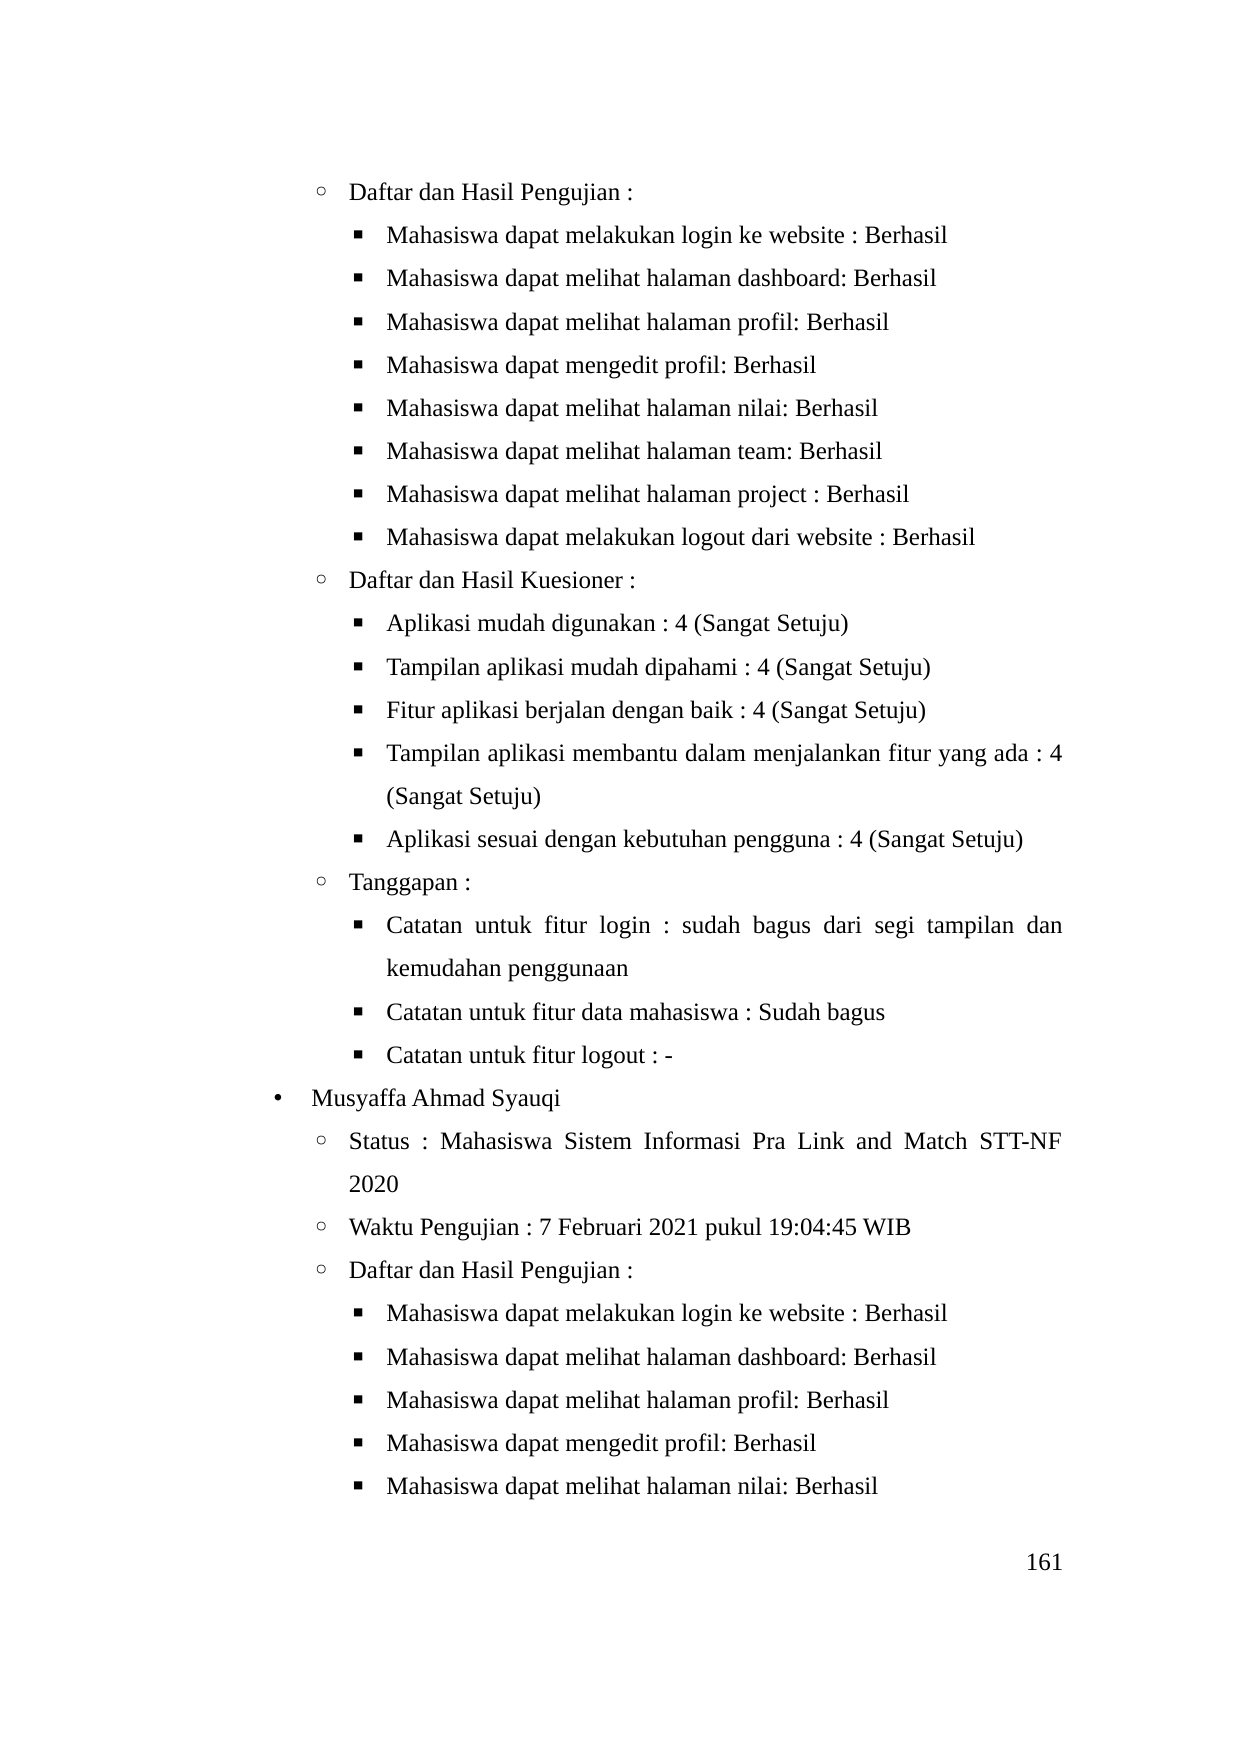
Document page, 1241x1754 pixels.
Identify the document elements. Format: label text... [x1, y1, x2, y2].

list Daftar dan Hasil Pengujian : [311, 1255, 1063, 1284]
list Aplikasi mudah digunakan : 4 (Sangat Setuju) [349, 608, 1063, 637]
list Mahasiswa dapat melakukan login ke website : Berhasil [349, 1298, 1063, 1327]
list Catatan untuk fitur data mahasiswa : Sudah bagus [349, 997, 1063, 1025]
list Tampilan aplikasi mudah dipahami : 4 (Sangat Setuju) [349, 652, 1063, 680]
list Mahasiswa dapat melihat halaman dashboard: Berhasil [349, 1342, 1063, 1370]
list Aplikasi sesuai dengan kebutuhan pengguna : 4 (Sangat Setuju) [349, 824, 1063, 853]
list Mahasiswa dapat melihat halaman profil: Berhasil [349, 307, 1063, 335]
list Mahasiswa dapat melakukan login ke website : Berhasil [349, 220, 1063, 249]
list Mahasiswa dapat mengedit profil: Berhasil [349, 1428, 1063, 1457]
list Mahasiswa dapat mengedit profil: Berhasil [349, 350, 1063, 378]
list Mahasiswa dapat melihat halaman nilai: Berhasil [349, 393, 1063, 422]
list Status : Mahasiswa Sistem Informasi Pra Link and Match STT-NF 2020 [311, 1126, 1063, 1198]
list Mahasiswa dapat melihat halaman profil: Berhasil [349, 1385, 1063, 1413]
list Fitur aplikasi berjalan dengan baik : 4 (Sangat Setuju) [349, 695, 1063, 723]
list Musyaffa Ahmad Syauqi [274, 1083, 1063, 1112]
list Mahasiswa dapat melihat halaman nilai: Berhasil [349, 1471, 1063, 1500]
list Mahasiswa dapat melakukan logout dari website : Berhasil [349, 522, 1063, 551]
list Tanggapan : [311, 867, 1063, 896]
list Waktu Pengujian : 7 Februari 2021 pukul 19:04:45 WIB [311, 1212, 1063, 1241]
list Mahasiswa dapat melihat halaman project : Berhasil [349, 479, 1063, 508]
list Catatan untuk fitur logout : - [349, 1040, 1063, 1068]
list Mahasiswa dapat melihat halaman dashboard: Berhasil [349, 263, 1063, 292]
list Daftar dan Hasil Pengujian : [311, 177, 1063, 206]
list Daftar dan Hasil Kuesioner : [311, 565, 1063, 594]
list Catatan untuk fitur login : sudah bagus dari segi tampilan dan kemudahan penggunaan [349, 910, 1063, 982]
list Tampilan aplikasi membantu dalam menjalankan fitur yang ada : 4 (Sangat Setuju) [349, 738, 1063, 810]
list Mahasiswa dapat melihat halaman team: Berhasil [349, 436, 1063, 465]
